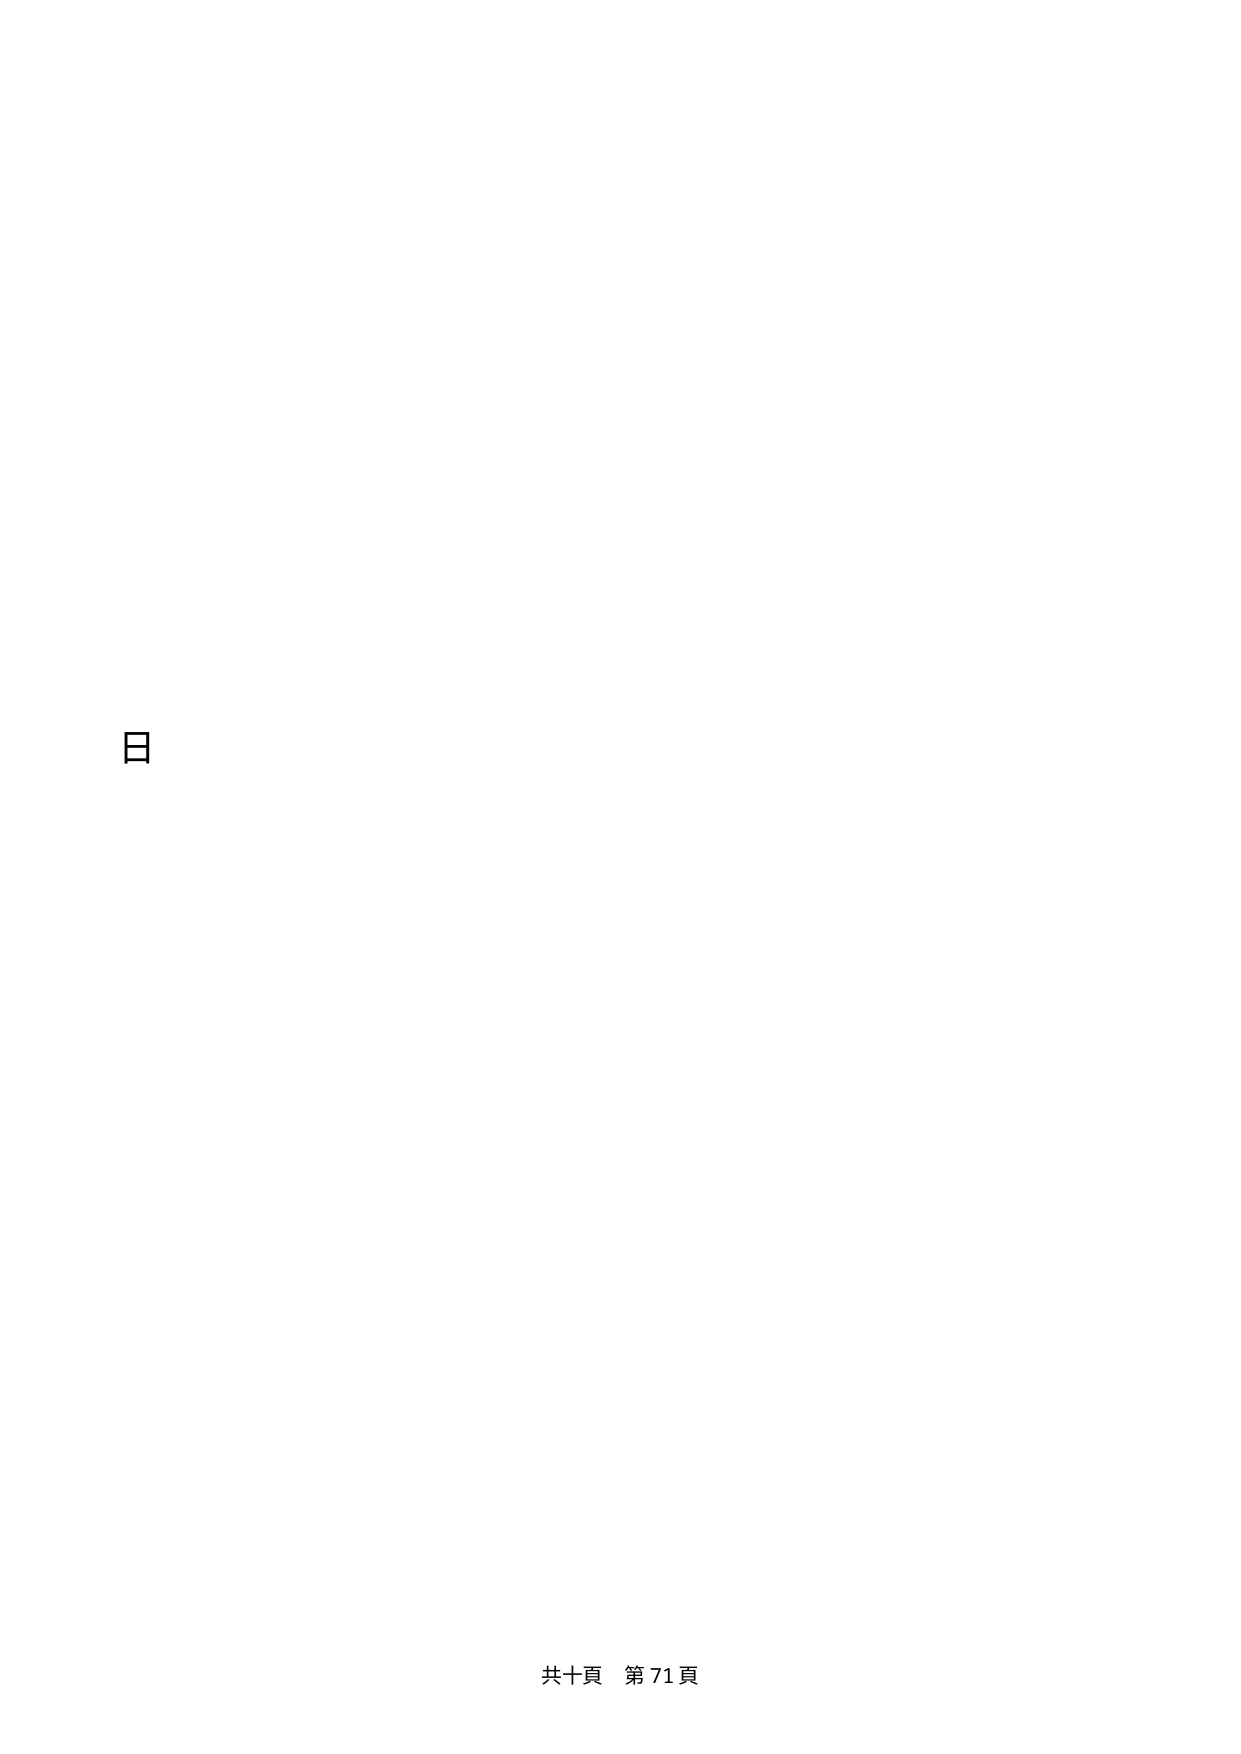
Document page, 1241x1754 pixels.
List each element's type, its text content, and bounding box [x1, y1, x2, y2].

text 日 [118, 703, 972, 766]
